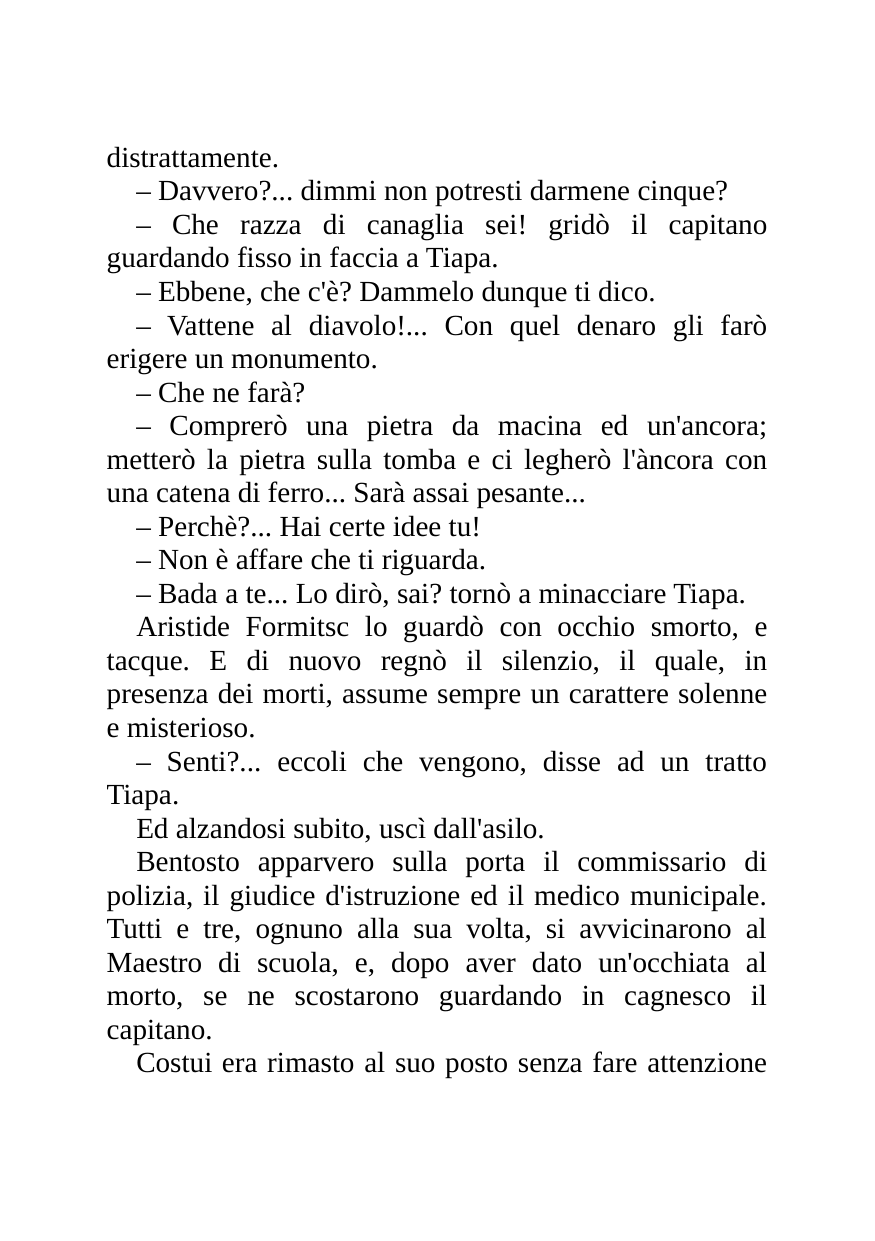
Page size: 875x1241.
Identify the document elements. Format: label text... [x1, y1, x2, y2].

text – Davvero?... dimmi non potresti darmene cinque? [106, 173, 768, 207]
text – Perchè?... Hai certe idee tu! [106, 509, 768, 542]
text – Ebbene, che c'è? Dammelo dunque ti dico. [106, 274, 768, 308]
text – Che ne farà? [106, 375, 768, 408]
text Ed alzandosi subito, uscì dall'asilo. [106, 811, 768, 844]
text Costui era rimasto al suo posto senza fare attenzione [106, 1046, 768, 1079]
text – Bada a te... Lo dirò, sai? tornò a minacciare Tiapa. [106, 576, 768, 609]
text Aristide Formitsc lo guardò con occhio smorto, e tacque. E di nuovo regnò il silenzio, il quale, in presenza dei morti, assume sempre un carattere solenne e misterioso. [106, 609, 768, 744]
text – Non è affare che ti riguarda. [106, 542, 768, 576]
text – Che razza di canaglia sei! gridò il capitano guardando fisso in faccia a Tiapa. [106, 207, 768, 274]
text – Vattene al diavolo!... Con quel denaro gli farò erigere un monumento. [106, 308, 768, 375]
text – Senti?... eccoli che vengono, disse ad un tratto Tiapa. [106, 744, 768, 811]
text – Comprerò una pietra da macina ed un'ancora; metterò la pietra sulla tomba e ci legherò l'àncora con una catena di ferro... Sarà assai pesante... [106, 408, 768, 509]
text Bentosto apparvero sulla porta il commissario di polizia, il giudice d'istruzione ed il medico municipale. Tutti e tre, ognuno alla sua volta, si avvicinarono al Maestro di scuola, e, dopo aver dato un'occhiata al morto, se ne scostarono guardando in cagnesco il capitano. [106, 844, 768, 1046]
text distrattamente. [106, 140, 768, 173]
